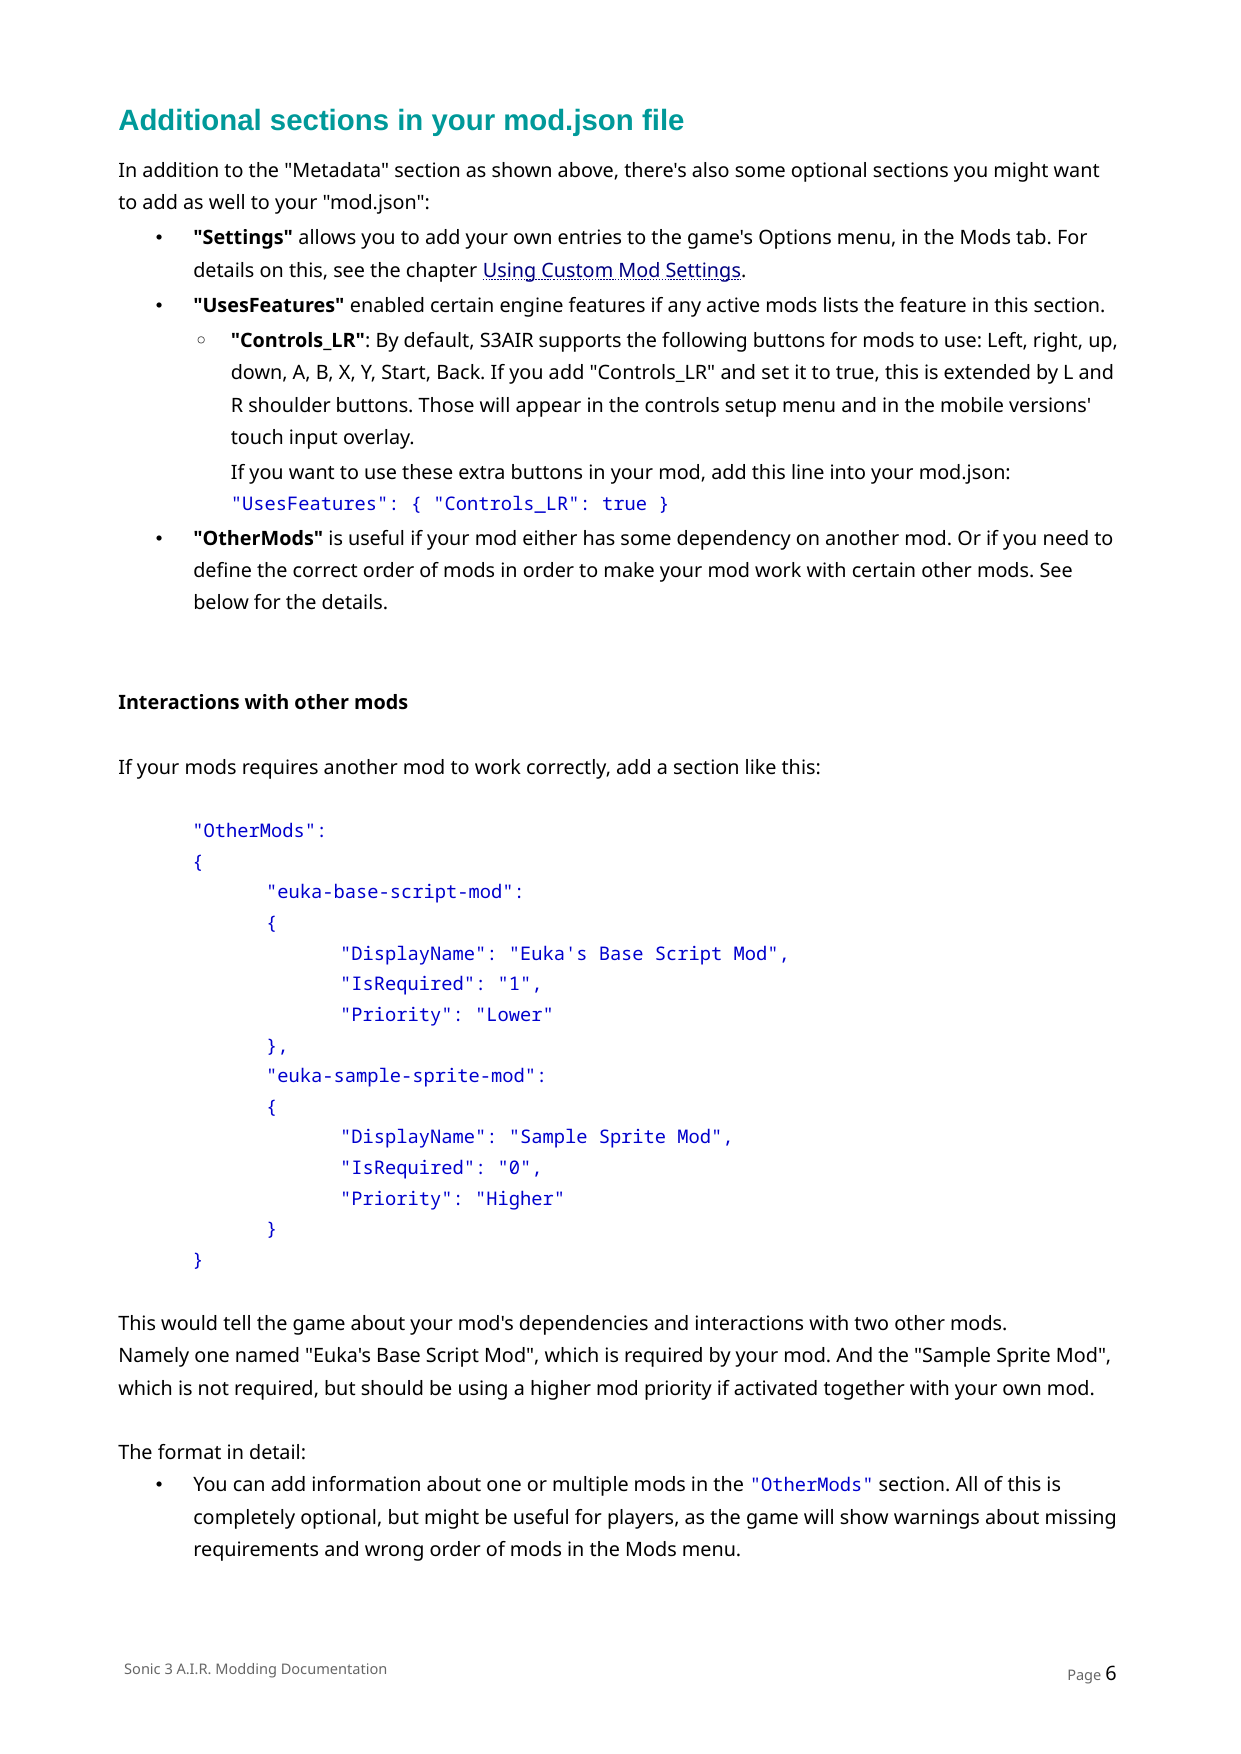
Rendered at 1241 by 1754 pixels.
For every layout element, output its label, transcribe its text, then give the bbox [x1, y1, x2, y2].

text "euka-sample-sprite-mod": { "DisplayName": "Sample Sprite Mod", "IsRequired": "0", "Priority": "Higher" } } [118, 1062, 1122, 1272]
text Interactions with other mods [118, 688, 1122, 748]
subtitle Additional sections in your mod.json file [118, 103, 1122, 137]
list You can add information about one or multiple mods in the "OtherMods" section. All of this is completely optional, but might be useful for players, as the game will show warnings about missing requirements and wrong order of mods in the Mods menu. [156, 1471, 1122, 1562]
list "UsesFeatures" enabled certain engine features if any active mods lists the feature in this section. [156, 291, 1122, 318]
text If your mods requires another mod to work correctly, add a section like this: [118, 753, 1122, 780]
list "Settings" allows you to add your own entries to the game's Options menu, in the Mods tab. For details on this, see the chapter Using Custom Mod Settings. [156, 223, 1122, 283]
text In addition to the "Metadata" section as shown above, there's also some optional sections you might want to add as well to your "mod.json": [118, 156, 1122, 215]
list "Controls_LR": By default, S3AIR supports the following buttons for mods to use: Left, right, up, down, A, B, X, Y, Start, Back. If you add "Controls_LR" and set it to true, this is extended by L and R shoulder buttons. Those will appear in the controls setup menu and in the mobile versions' touch input overlay. [193, 326, 1122, 450]
text This would tell the game about your mod's dependencies and interactions with two other mods. Namely one named "Euka's Base Script Mod", which is required by your mod. And the "Sample Sprite Mod", which is not required, but should be using a higher mod priority if activated together with your own mod. [118, 1309, 1122, 1401]
list If you want to use these extra buttons in your mod, add this line into your mod.json: "UsesFeatures": { "Controls_LR": true } [193, 458, 1122, 516]
text The format in detail: [118, 1438, 1122, 1465]
text "OtherMods": { "euka-base-script-mod": { "DisplayName": "Euka's Base Script Mod", "IsRequired": "1", "Priority": "Lower" }, [118, 817, 1122, 1057]
list "OtherMods" is useful if your mod either has some dependency on another mod. Or if you need to define the correct order of mods in order to make your mod work with certain other mods. See below for the details. [156, 524, 1122, 616]
